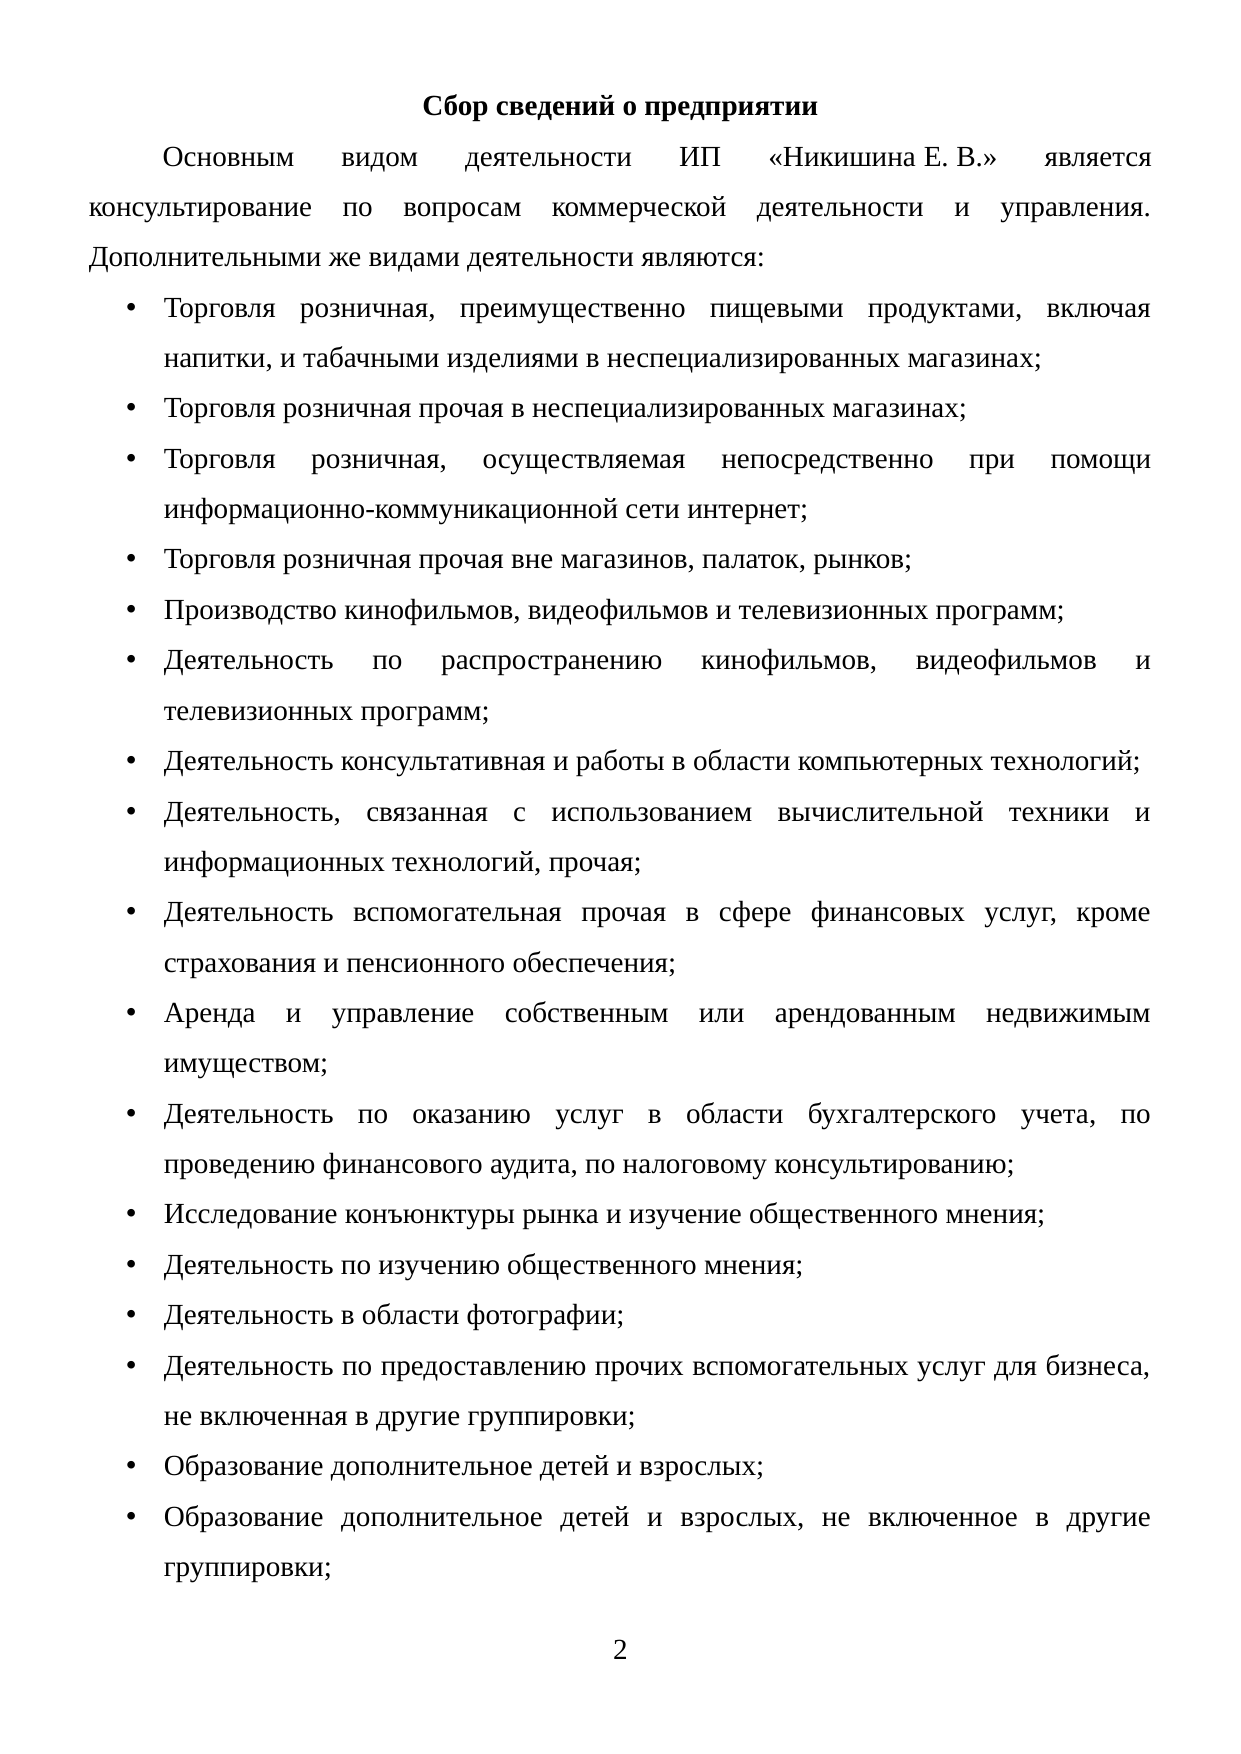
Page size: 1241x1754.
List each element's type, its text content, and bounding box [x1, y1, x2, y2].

list Исследование конъюнктуры рынка и изучение общественного мнения; [126, 1197, 1152, 1230]
list Торговля розничная прочая вне магазинов, палаток, рынков; [126, 542, 1152, 575]
list Деятельность вспомогательная прочая в сфере финансовых услуг, кроме страхования и пенсионного обеспечения; [126, 894, 1152, 978]
list Образование дополнительное детей и взрослых; [126, 1448, 1152, 1482]
subtitle Сбор сведений о предприятии [88, 88, 1152, 122]
list Деятельность по распространению кинофильмов, видеофильмов и телевизионных программ; [126, 642, 1152, 726]
list Образование дополнительное детей и взрослых, не включенное в другие группировки; [126, 1499, 1152, 1583]
list Торговля розничная, осуществляемая непосредственно при помощи информационно-коммуникационной сети интернет; [126, 441, 1152, 525]
list Деятельность в области фотографии; [126, 1297, 1152, 1331]
list Торговля розничная, преимущественно пищевыми продуктами, включая напитки, и табачными изделиями в неспециализированных магазинах; [126, 290, 1152, 374]
list Аренда и управление собственным или арендованным недвижимым имуществом; [126, 995, 1152, 1079]
text Основным видом деятельности ИП «Никишина Е. В.» является консультирование по вопросам коммерческой деятельности и управления. Дополнительными же видами деятельности являются: [88, 139, 1152, 273]
list Деятельность по изучению общественного мнения; [126, 1247, 1152, 1281]
list Торговля розничная прочая в неспециализированных магазинах; [126, 391, 1152, 424]
list Деятельность по предоставлению прочих вспомогательных услуг для бизнеса, не включенная в другие группировки; [126, 1348, 1152, 1432]
list Деятельность консультативная и работы в области компьютерных технологий; [126, 743, 1152, 777]
list Производство кинофильмов, видеофильмов и телевизионных программ; [126, 592, 1152, 626]
list Деятельность, связанная с использованием вычислительной техники и информационных технологий, прочая; [126, 794, 1152, 878]
list Деятельность по оказанию услуг в области бухгалтерского учета, по проведению финансового аудита, по налоговому консультированию; [126, 1096, 1152, 1180]
